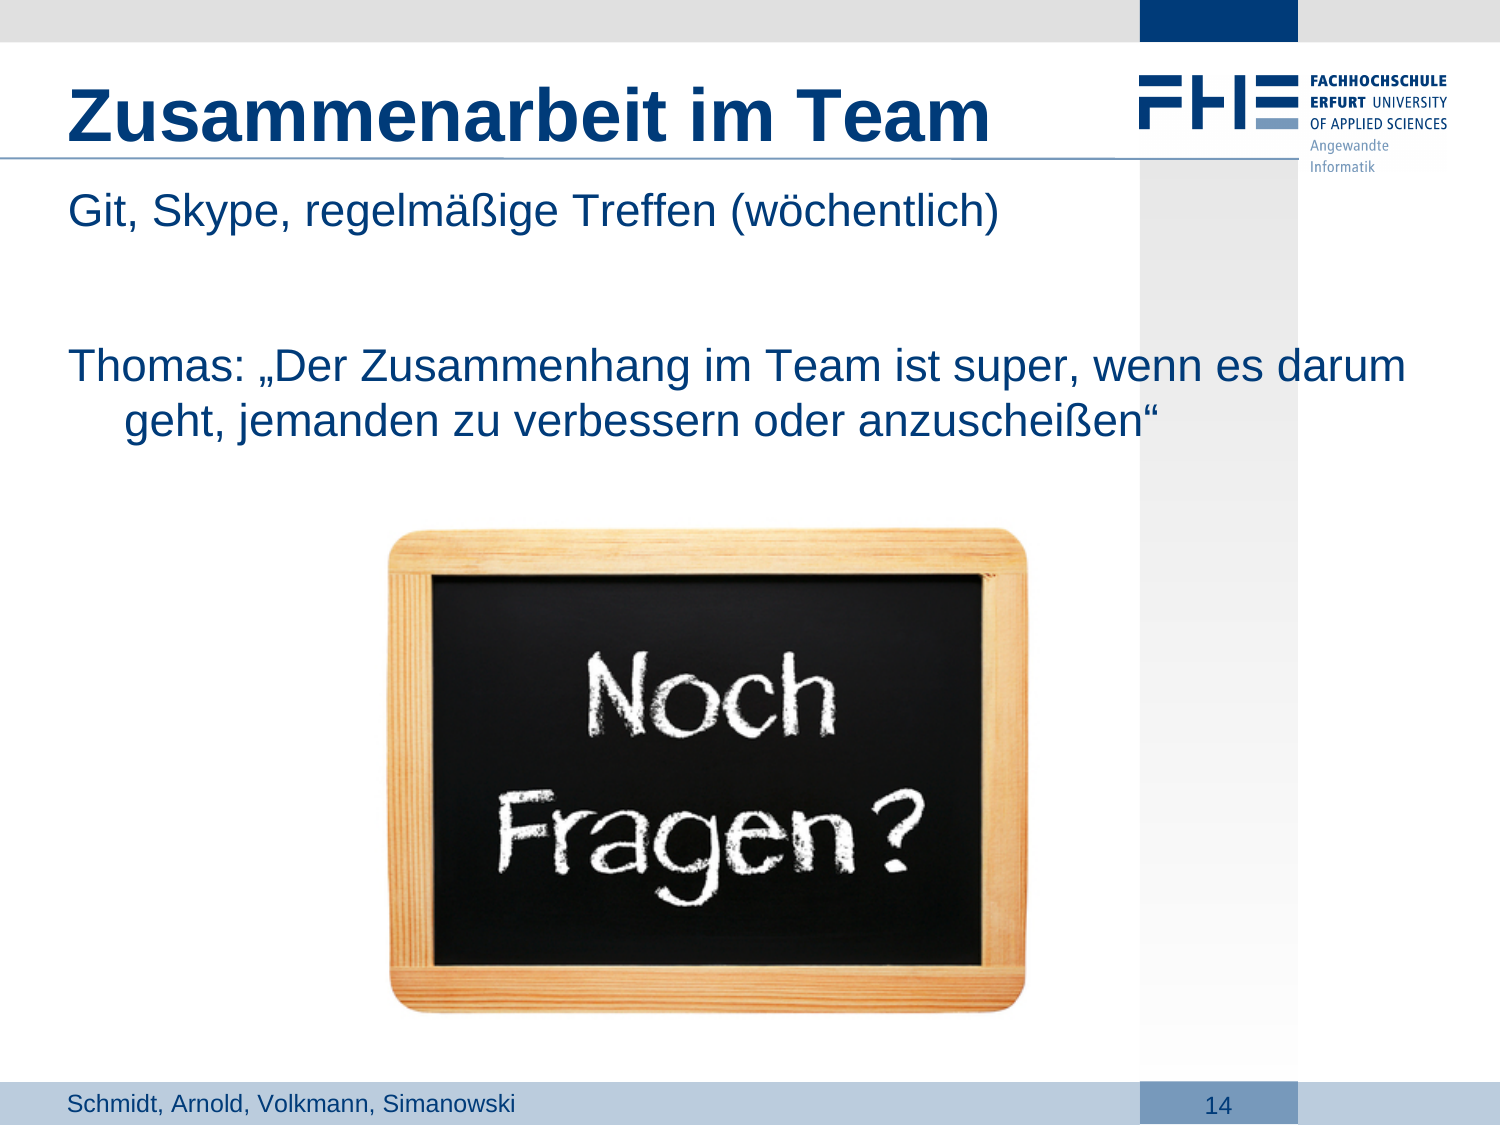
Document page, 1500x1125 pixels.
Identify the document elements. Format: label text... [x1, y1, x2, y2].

title Zusammenarbeit im Team [53, 58, 1140, 142]
picture [1139, 75, 1447, 172]
list Git, Skype, regelmäßige Treffen (wöchentlich) Thomas: „Der Zusammenhang im Team ist super, wenn es darum geht, jemanden zu verbessern oder anzuscheißen“ [53, 172, 1500, 1083]
picture [363, 506, 1052, 1040]
